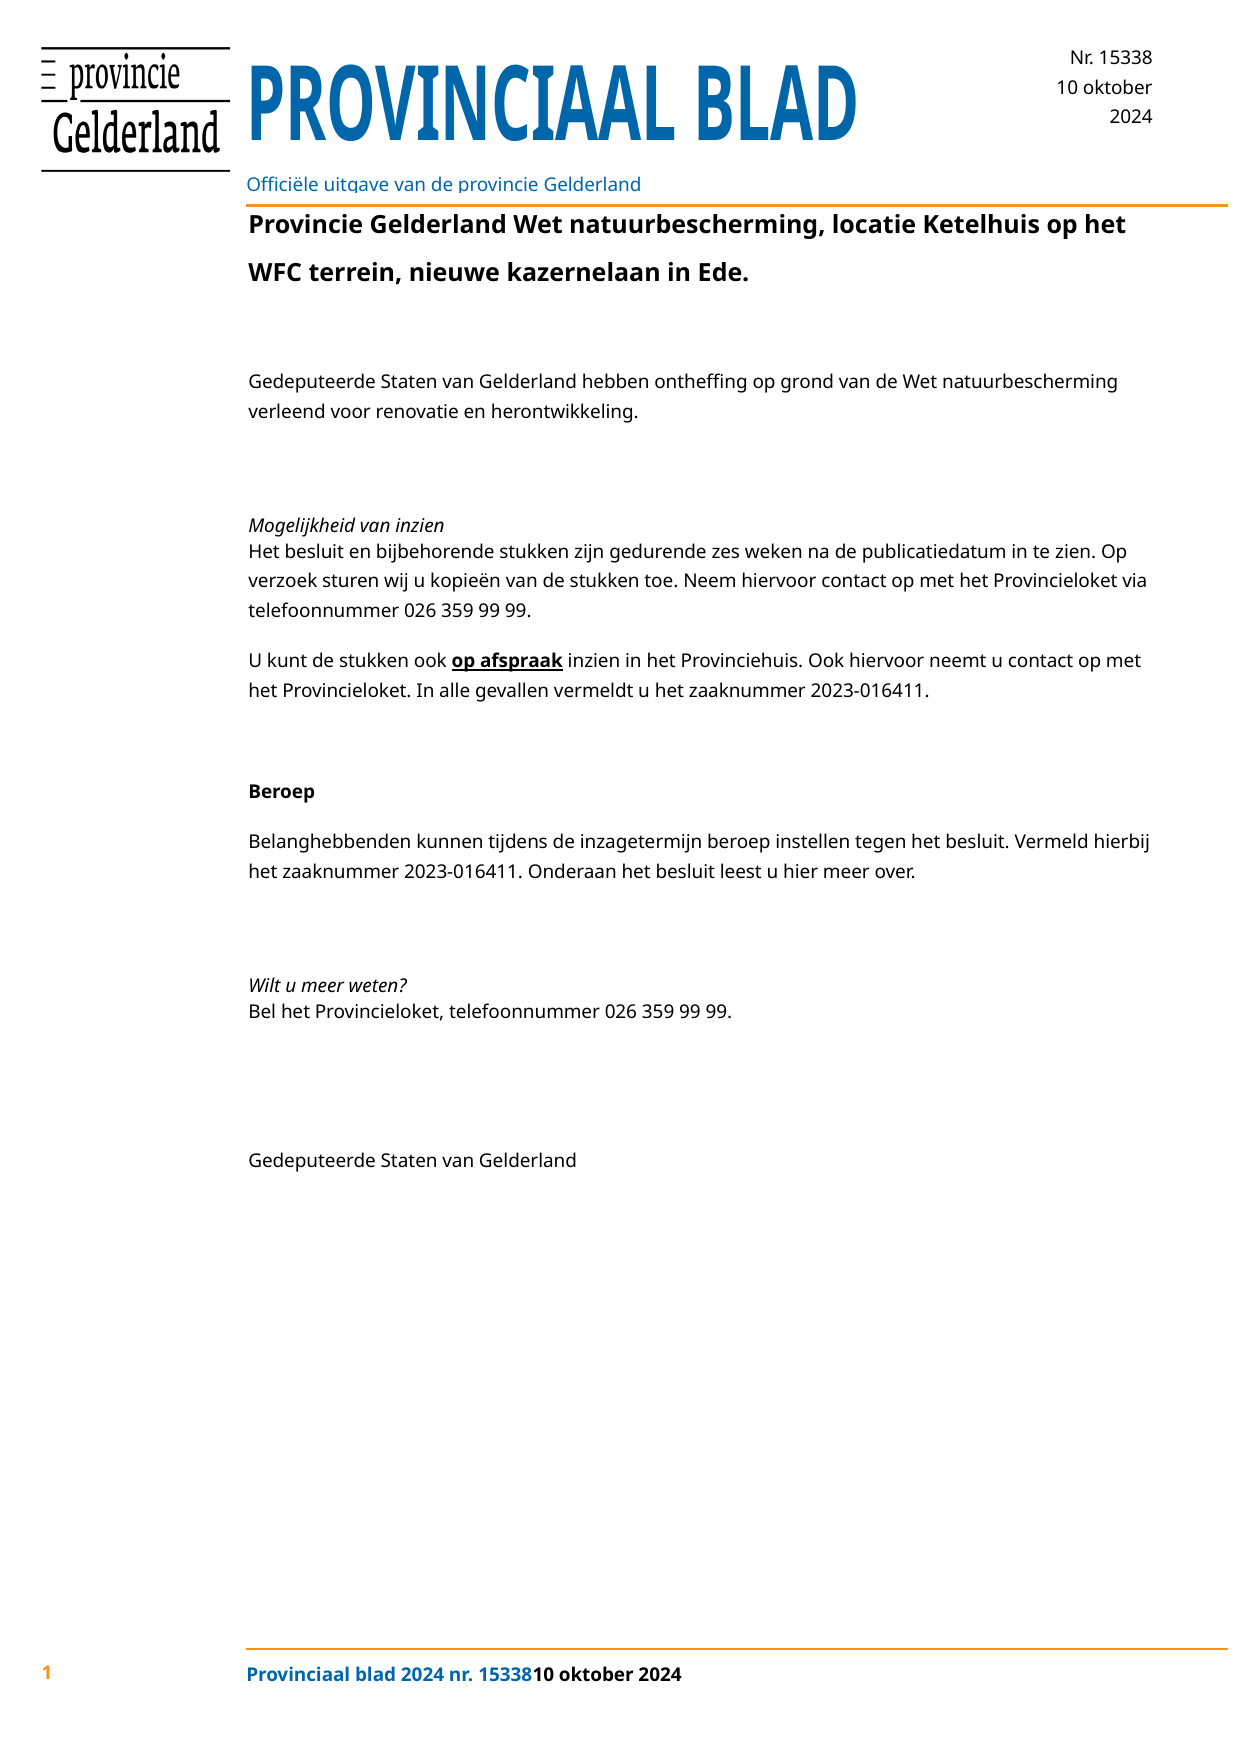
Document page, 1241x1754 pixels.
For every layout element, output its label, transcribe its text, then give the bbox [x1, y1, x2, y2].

text Gedeputeerde Staten van Gelderland [248, 1147, 1152, 1172]
text Het besluit en bijbehorende stukken zijn gedurende zes weken na de publicatiedatum in te zien. Op verzoek sturen wij u kopieën van de stukken toe. Neem hiervoor contact op met het Provincieloket via telefoonnummer 026 359 99 99. [248, 538, 1152, 623]
text Wilt u meer weten? [248, 972, 1152, 998]
text Bel het Provincieloket, telefoonnummer 026 359 99 99. [248, 998, 1152, 1024]
picture [41, 47, 231, 172]
text Provincie Gelderland Wet natuurbescherming, locatie Ketelhuis op het WFC terrein, nieuwe kazernelaan in Ede. [248, 207, 1152, 288]
text Mogelijkheid van inzien [248, 512, 1152, 538]
text Beroep [248, 778, 1152, 804]
text Belanghebbenden kunnen tijdens de inzagetermijn beroep instellen tegen het besluit. Vermeld hierbij het zaaknummer 2023-016411. Onderaan het besluit leest u hier meer over. [248, 828, 1152, 884]
text U kunt de stukken ook op afspraak inzien in het Provinciehuis. Ook hiervoor neemt u contact op met het Provincieloket. In alle gevallen vermeldt u het zaaknummer 2023-016411. [248, 648, 1152, 703]
text Gedeputeerde Staten van Gelderland hebben ontheffing op grond van de Wet natuurbescherming verleend voor renovatie en herontwikkeling. [248, 368, 1152, 424]
